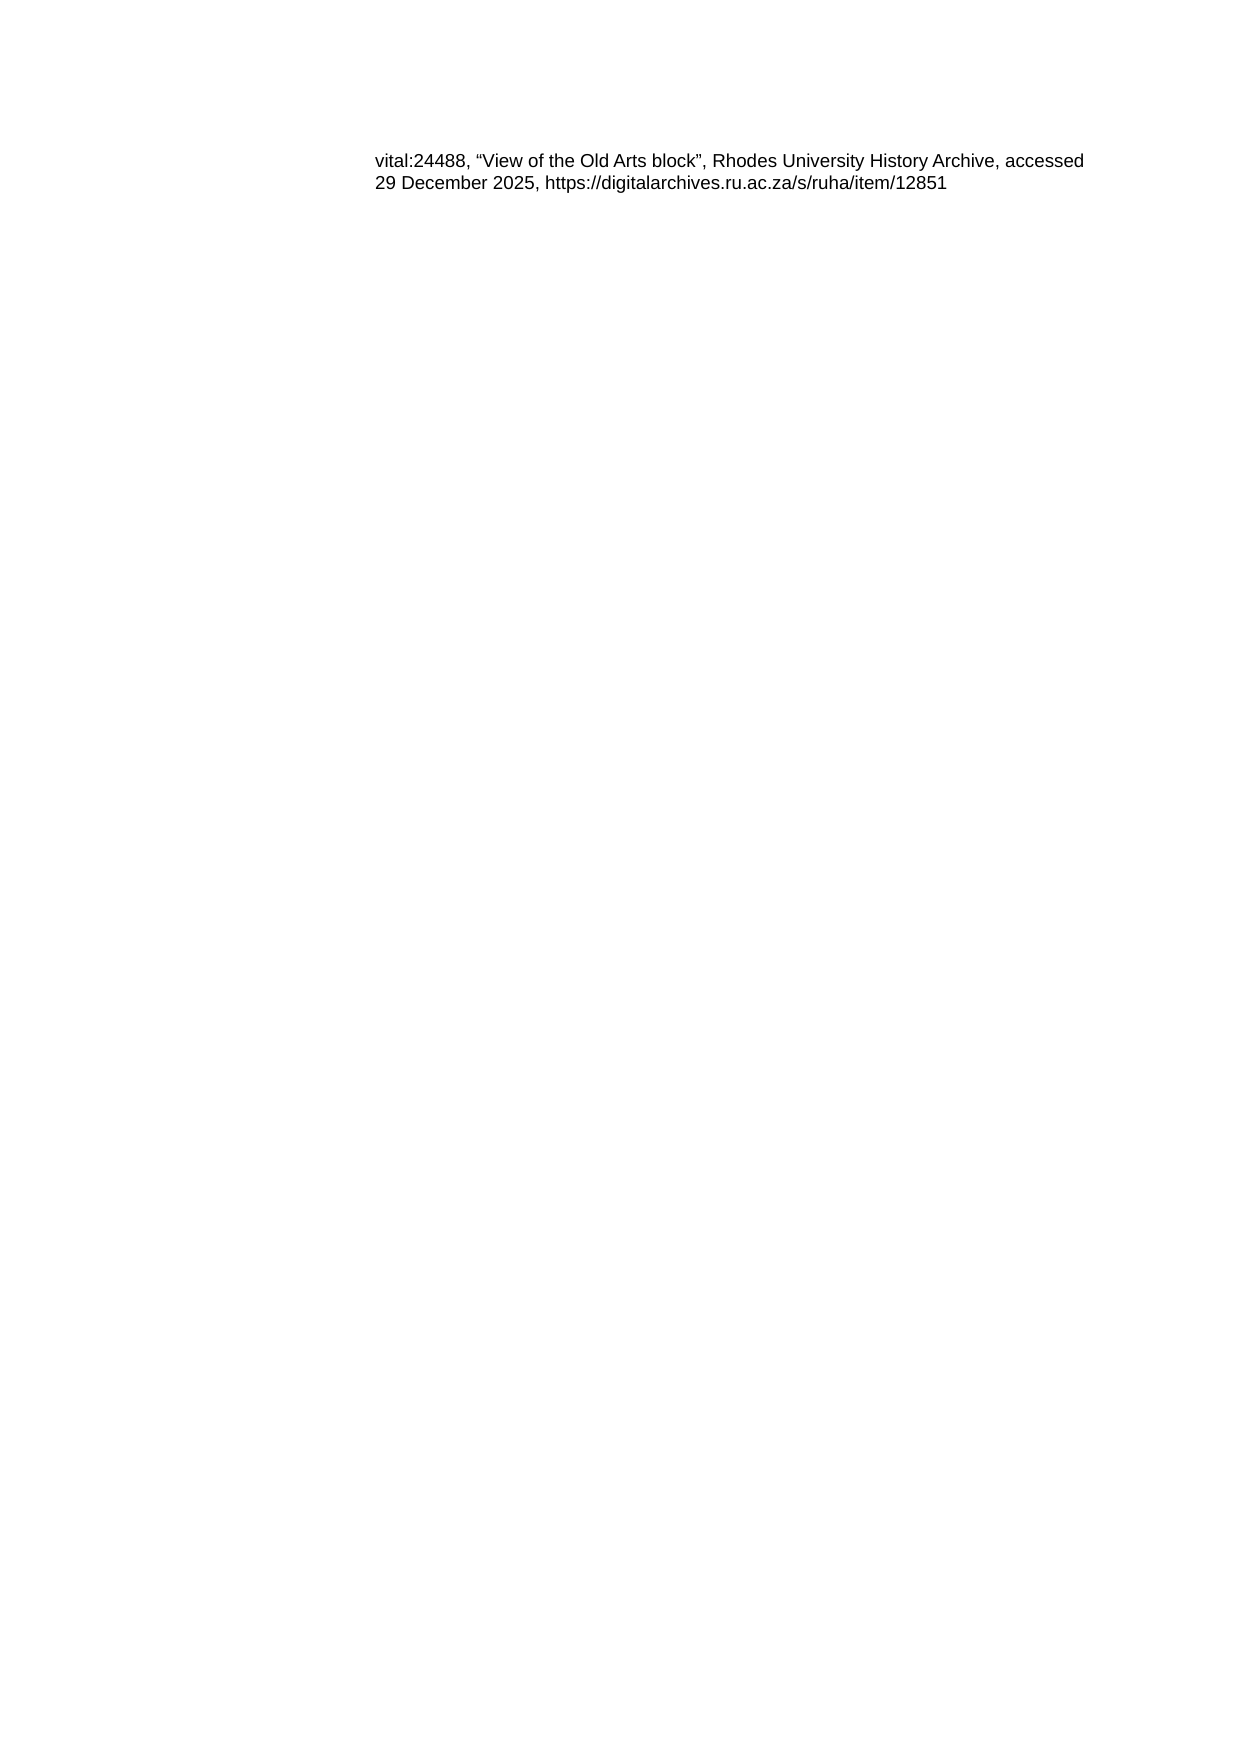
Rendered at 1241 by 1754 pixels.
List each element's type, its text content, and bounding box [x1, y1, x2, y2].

text vital:24488, “View of the Old Arts block”, Rhodes University History Archive, accessed 29 December 2025, https://digitalarchives.ru.ac.za/s/ruha/item/12851 [375, 150, 1090, 193]
